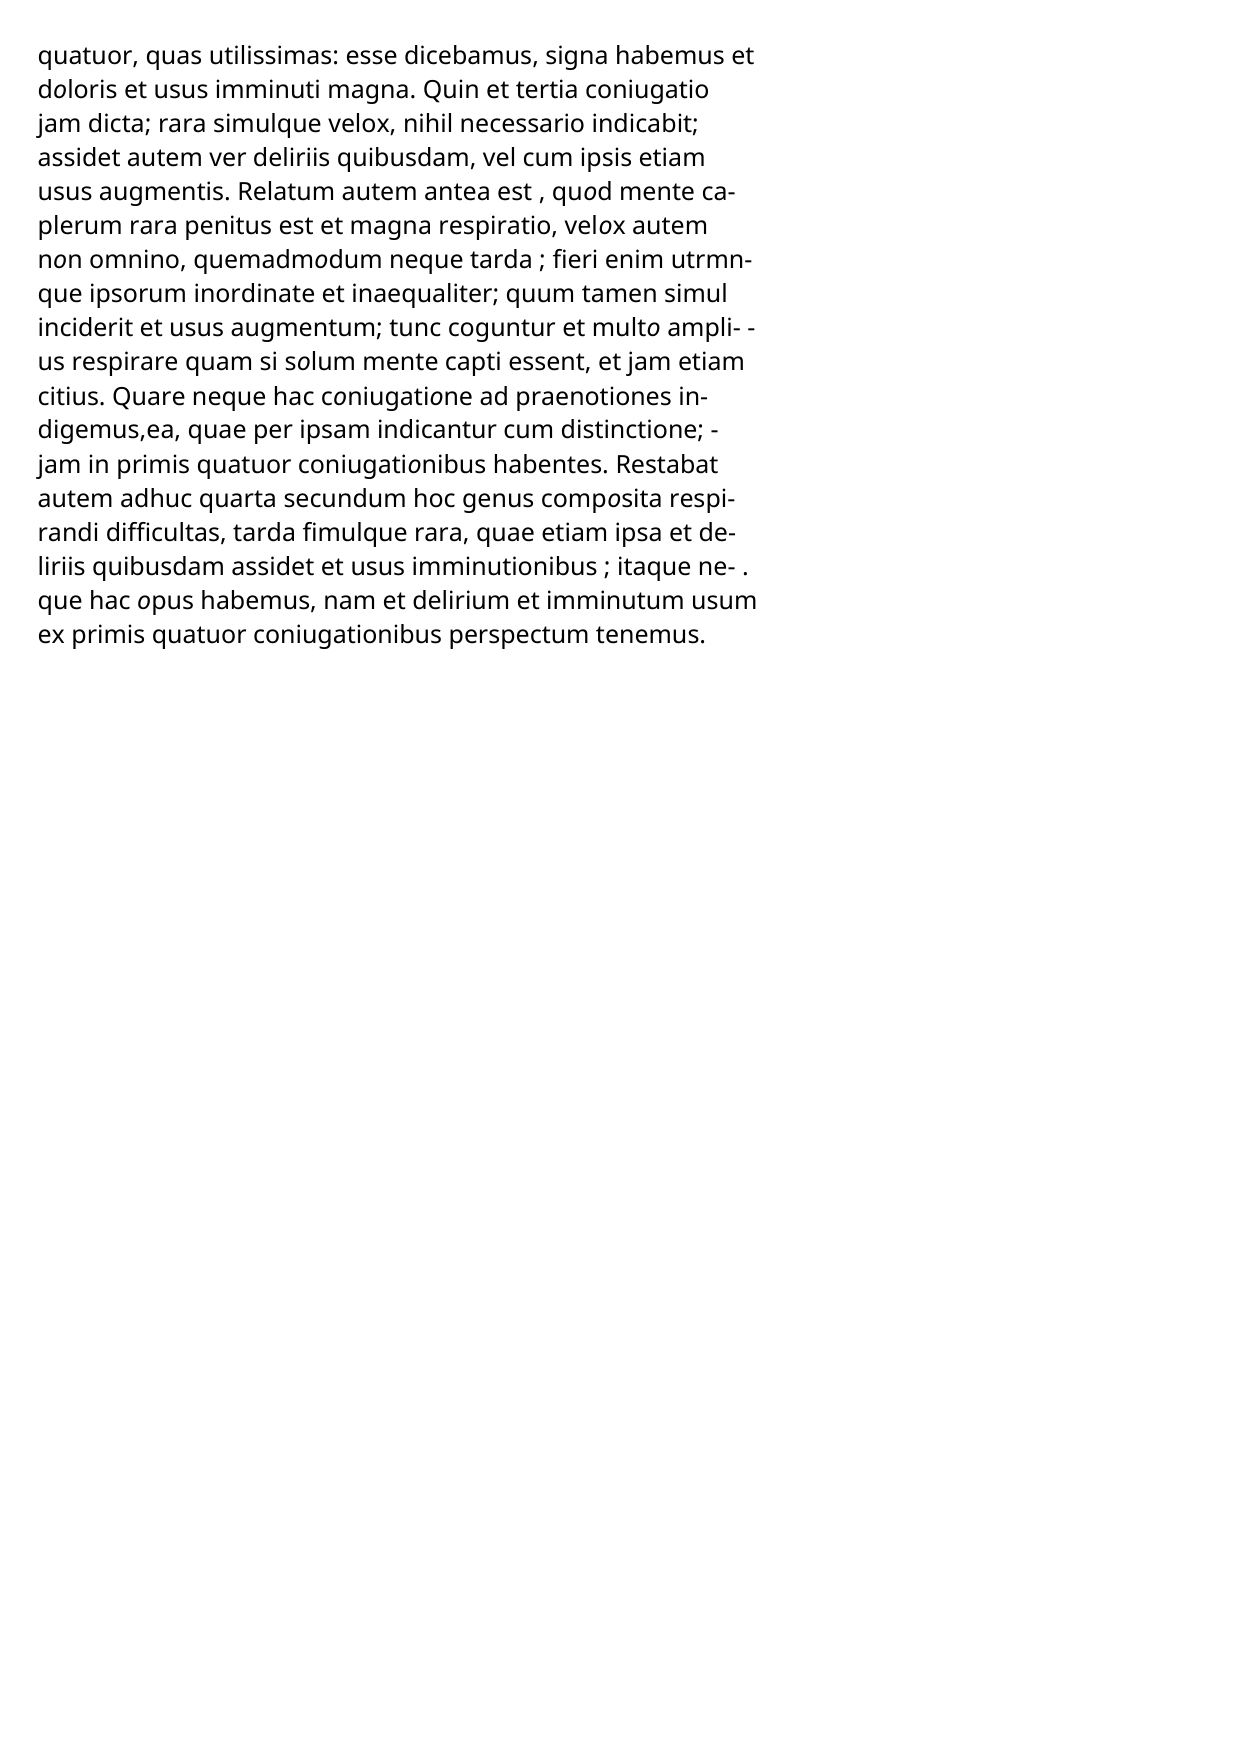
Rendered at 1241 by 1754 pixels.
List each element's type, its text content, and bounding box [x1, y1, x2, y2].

text quatuor, quas utilissimas: esse dicebamus, signa habemus et doloris et usus imminuti magna. Quin et tertia coniugatio jam dicta; rara simulque velox, nihil necessario indicabit; assidet autem ver deliriis quibusdam, vel cum ipsis etiam usus augmentis. Relatum autem antea est , quod mente ca- plerum rara penitus est et magna respiratio, velox autem non omnino, quemadmodum neque tarda ; fieri enim utrmn- que ipsorum inordinate et inaequaliter; quum tamen simul inciderit et usus augmentum; tunc coguntur et multo ampli- - us respirare quam si solum mente capti essent, et jam etiam citius. Quare neque hac coniugatione ad praenotiones in- digemus,ea, quae per ipsam indicantur cum distinctione; - jam in primis quatuor coniugationibus habentes. Restabat autem adhuc quarta secundum hoc genus composita respi- randi difficultas, tarda fimulque rara, quae etiam ipsa et de- liriis quibusdam assidet et usus imminutionibus ; itaque ne- . que hac opus habemus, nam et delirium et imminutum usum ex primis quatuor coniugationibus perspectum tenemus. [37, 37, 1203, 651]
